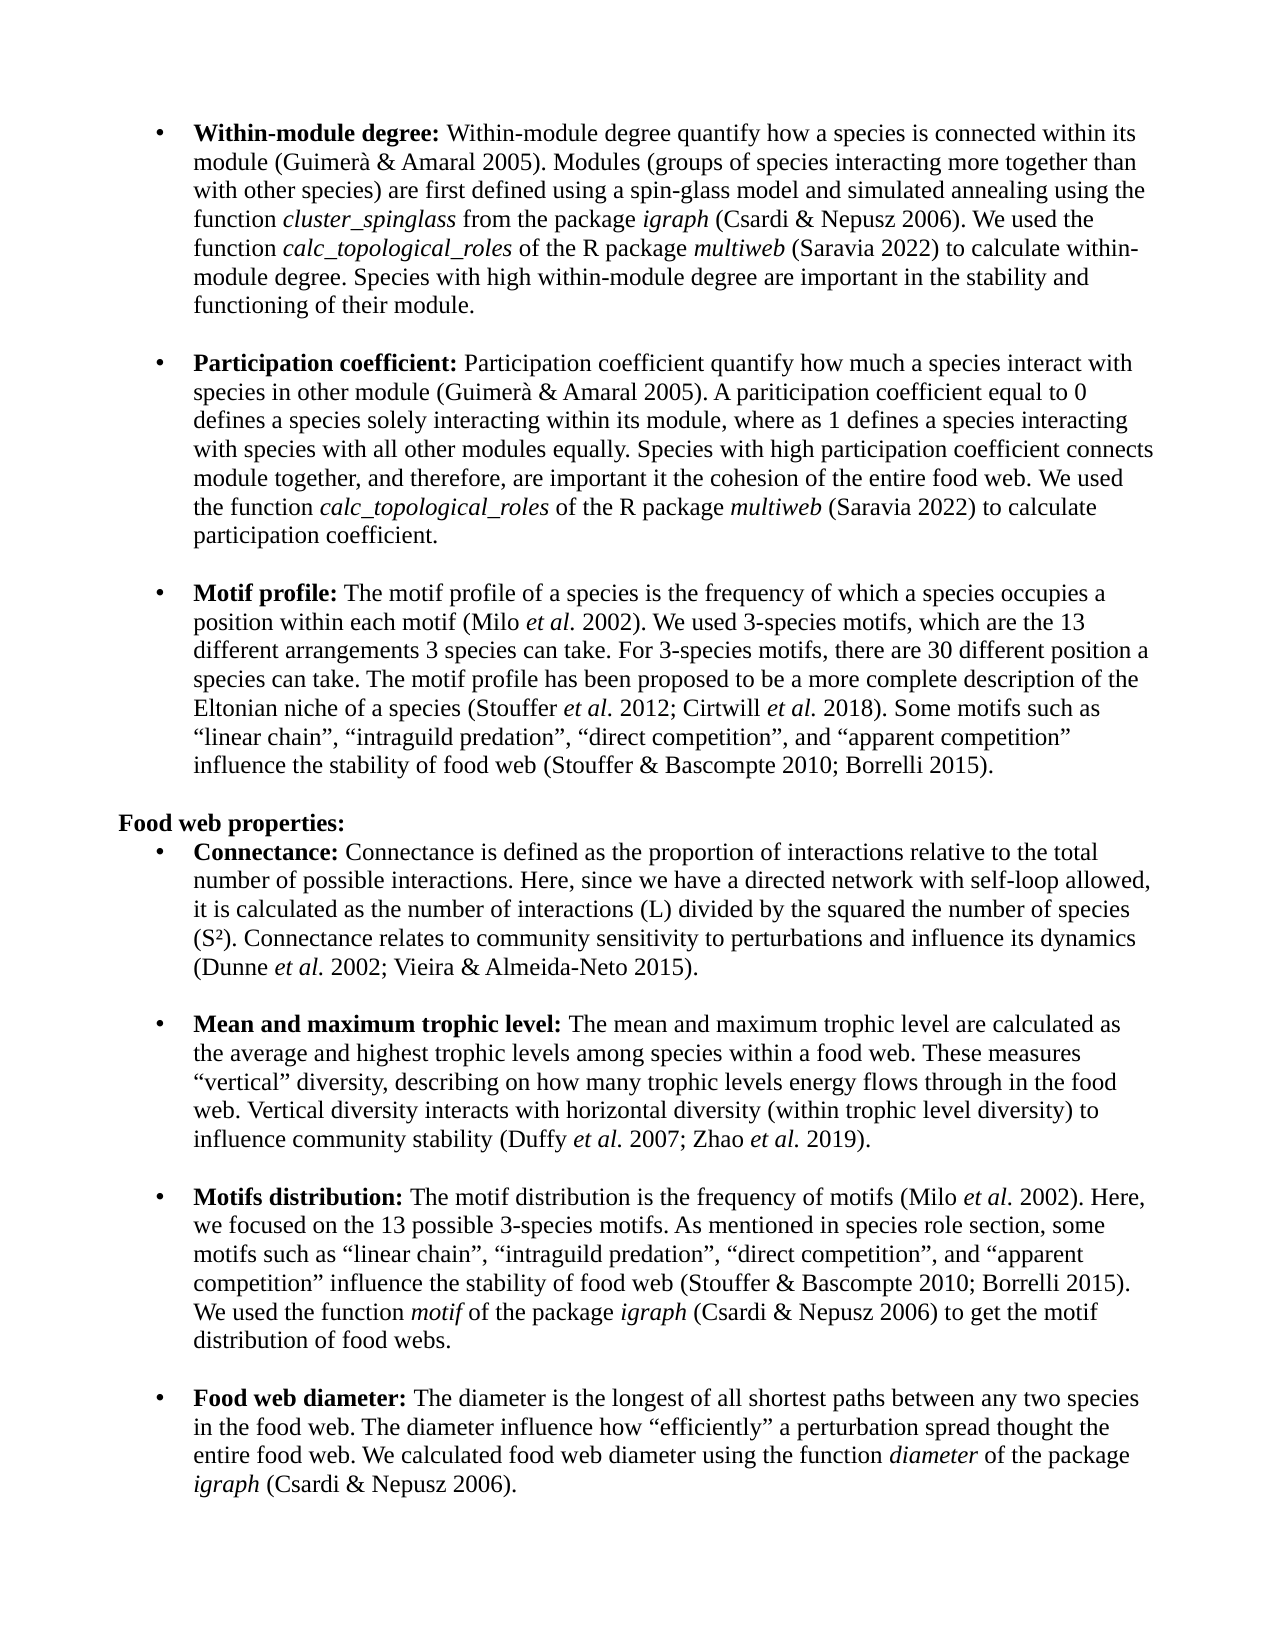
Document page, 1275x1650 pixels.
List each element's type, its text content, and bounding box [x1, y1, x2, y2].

list Within-module degree: Within-module degree quantify how a species is connected within its module (Guimerà & Amaral 2005). Modules (groups of species interacting more together than with other species) are first defined using a spin-glass model and simulated annealing using the function cluster_spinglass from the package igraph (Csardi & Nepusz 2006). We used the function calc_topological_roles of the R package multiweb (Saravia 2022) to calculate within-module degree. Species with high within-module degree are important in the stability and functioning of their module. [156, 118, 1157, 319]
list Mean and maximum trophic level: The mean and maximum trophic level are calculated as the average and highest trophic levels among species within a food web. These measures “vertical” diversity, describing on how many trophic levels energy flows through in the food web. Vertical diversity interacts with horizontal diversity (within trophic level diversity) to influence community stability (Duffy et al. 2007; Zhao et al. 2019). [156, 1009, 1157, 1153]
list Participation coefficient: Participation coefficient quantify how much a species interact with species in other module (Guimerà & Amaral 2005). A pariticipation coefficient equal to 0 defines a species solely interacting within its module, where as 1 defines a species interacting with species with all other modules equally. Species with high participation coefficient connects module together, and therefore, are important it the cohesion of the entire food web. We used the function calc_topological_roles of the R package multiweb (Saravia 2022) to calculate participation coefficient. [156, 348, 1157, 549]
list Food web diameter: The diameter is the longest of all shortest paths between any two species in the food web. The diameter influence how “efficiently” a perturbation spread thought the entire food web. We calculated food web diameter using the function diameter of the package igraph (Csardi & Nepusz 2006). [156, 1383, 1157, 1498]
list Connectance: Connectance is defined as the proportion of interactions relative to the total number of possible interactions. Here, since we have a directed network with self-loop allowed, it is calculated as the number of interactions (L) divided by the squared the number of species (S²). Connectance relates to community sensitivity to perturbations and influence its dynamics (Dunne et al. 2002; Vieira & Almeida-Neto 2015). [156, 837, 1157, 981]
list Motifs distribution: The motif distribution is the frequency of motifs (Milo et al. 2002). Here, we focused on the 13 possible 3-species motifs. As mentioned in species role section, some motifs such as “linear chain”, “intraguild predation”, “direct competition”, and “apparent competition” influence the stability of food web (Stouffer & Bascompte 2010; Borrelli 2015). We used the function motif of the package igraph (Csardi & Nepusz 2006) to get the motif distribution of food webs. [156, 1182, 1157, 1354]
list Motif profile: The motif profile of a species is the frequency of which a species occupies a position within each motif (Milo et al. 2002). We used 3-species motifs, which are the 13 different arrangements 3 species can take. For 3-species motifs, there are 30 different position a species can take. The motif profile has been proposed to be a more complete description of the Eltonian niche of a species (Stouffer et al. 2012; Cirtwill et al. 2018). Some motifs such as “linear chain”, “intraguild predation”, “direct competition”, and “apparent competition” influence the stability of food web (Stouffer & Bascompte 2010; Borrelli 2015). [156, 578, 1157, 779]
text Food web properties: [118, 808, 1157, 837]
